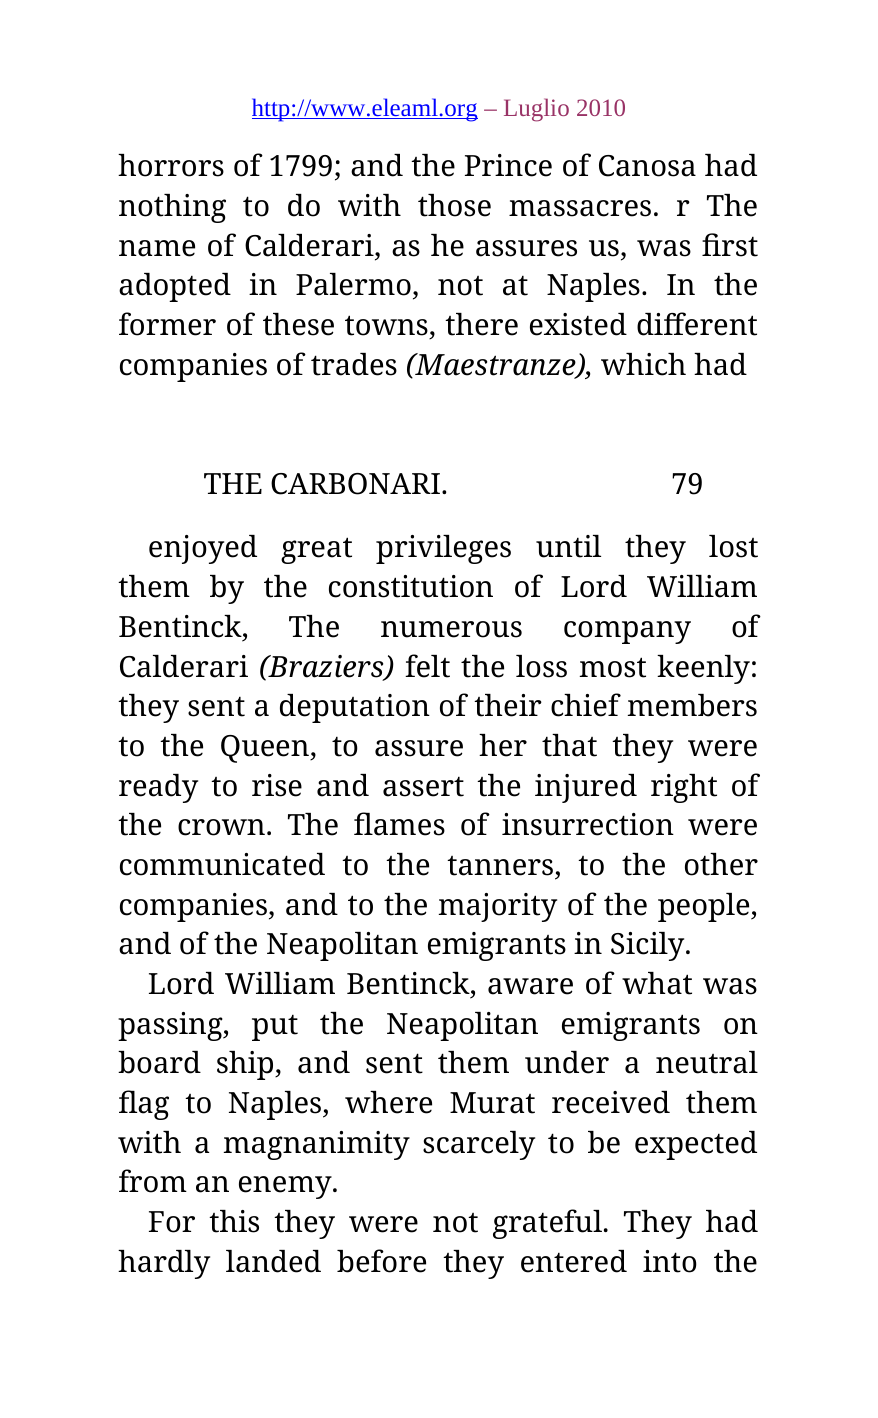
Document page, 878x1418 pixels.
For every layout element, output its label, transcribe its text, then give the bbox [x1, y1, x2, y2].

text enjoyed great privileges until they lost them by the constitution of Lord William Bentinck, The numerous company of Calderari (Braziers) felt the loss most keenly: they sent a deputation of their chief members to the Queen, to assure her that they were ready to rise and assert the injured right of the crown. The flames of insurrection were communicated to the tanners, to the other companies, and to the majority of the people, and of the Neapolitan emigrants in Sicily. [118, 527, 759, 963]
text For this they were not grateful. They had hardly landed before they entered into the [118, 1201, 759, 1281]
text Lord William Bentinck, aware of what was passing, put the Neapolitan emigrants on board ship, and sent them under a neutral flag to Naples, where Murat received them with a magnanimity scarcely to be expected from an enemy. [118, 963, 759, 1201]
text horrors of 1799; and the Prince of Canosa had nothing to do with those massacres. r The name of Calderari, as he assures us, was first adopted in Palermo, not at Naples. In the former of these towns, there existed different companies of trades (Maestranze), which had [118, 146, 759, 384]
text THE CARBONARI. 79 [118, 463, 759, 503]
